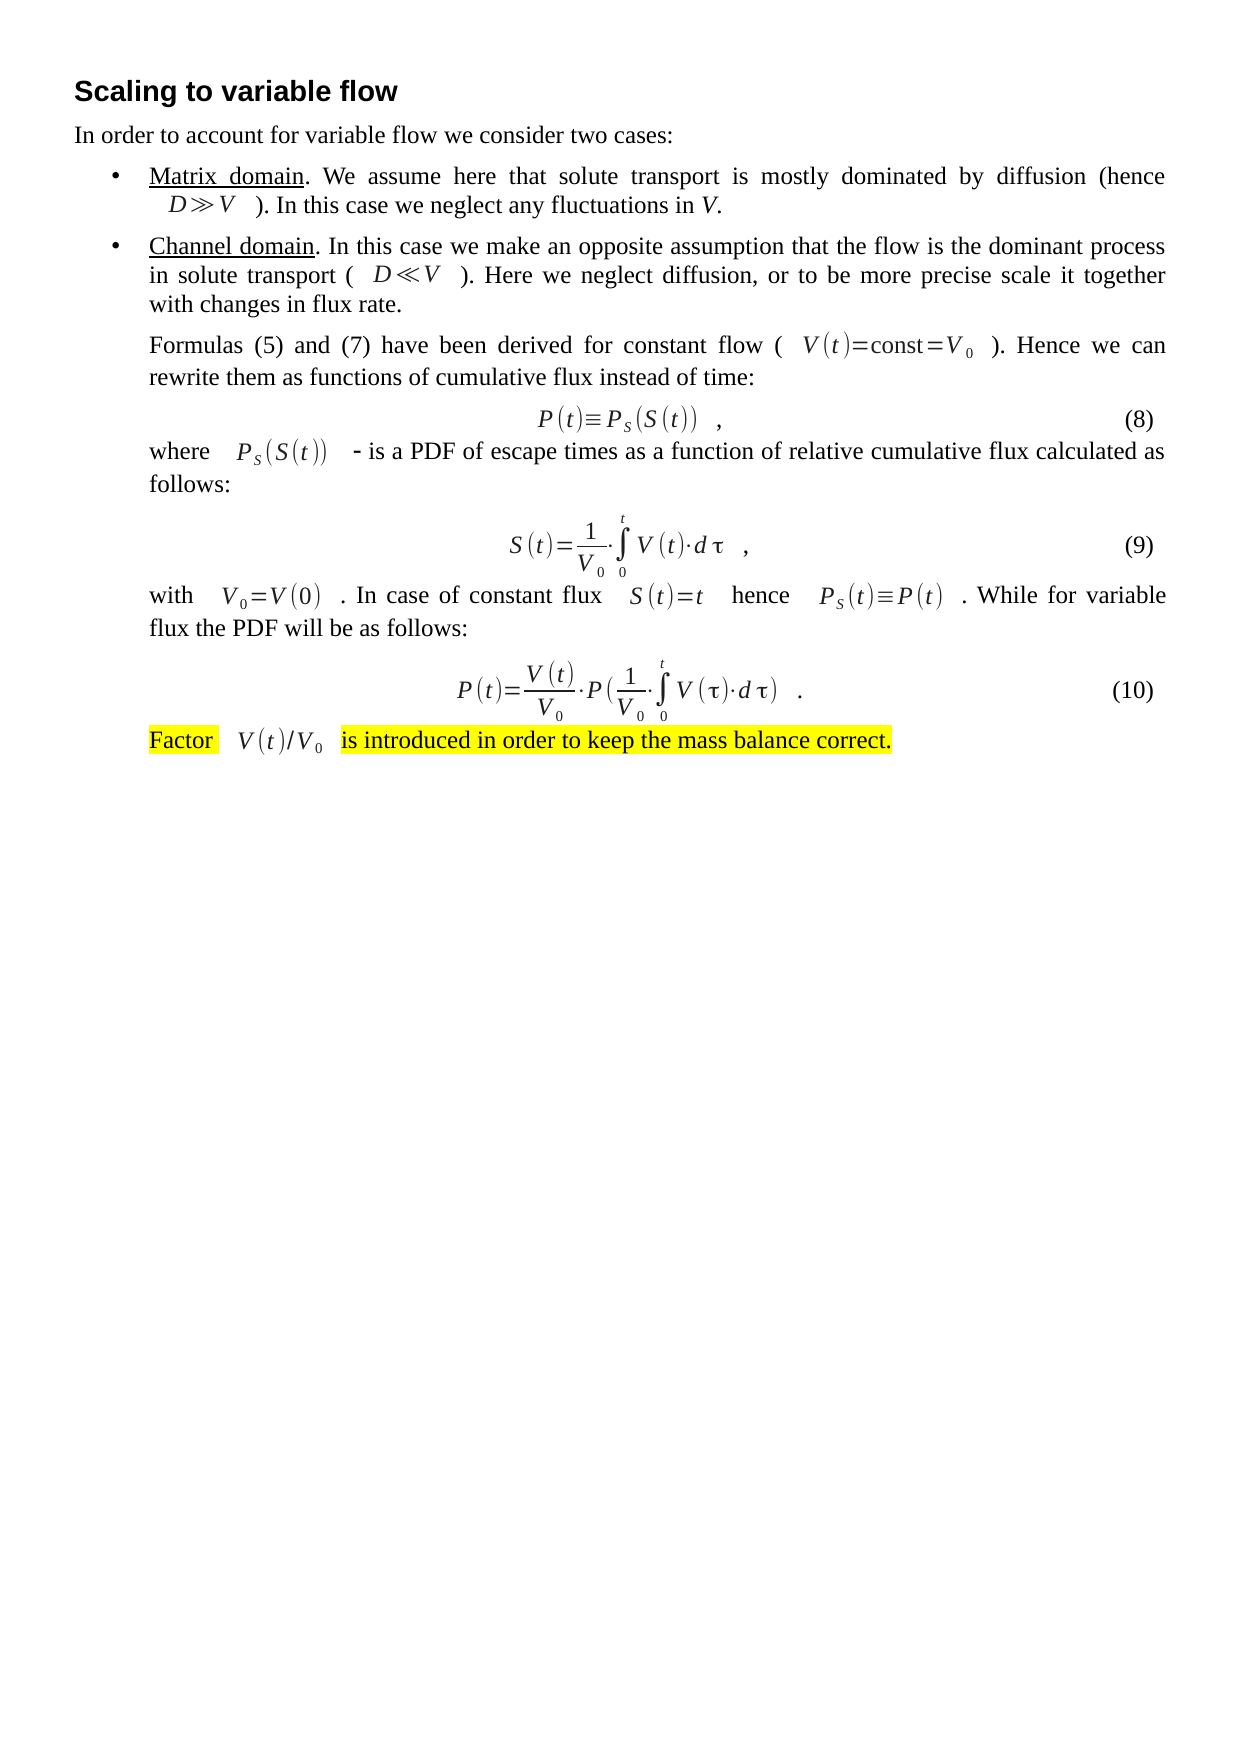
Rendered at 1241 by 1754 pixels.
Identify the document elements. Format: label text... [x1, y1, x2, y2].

text In order to account for variable flow we consider two cases: [74, 120, 1166, 149]
text with . In case of constant flux hence . While for variable flux the PDF will be as follows: [149, 581, 1166, 642]
text where - is a PDF of escape times as a function of relative cumulative flux calculated as follows: [149, 436, 1166, 497]
text , (8) [74, 404, 1166, 436]
text . (10) [74, 654, 1166, 725]
list Channel domain. In this case we make an opposite assumption that the flow is the dominant process in solute transport (). Here we neglect diffusion, or to be more precise scale it together with changes in flux rate. [111, 231, 1166, 317]
list Matrix domain. We assume here that solute transport is mostly dominated by diffusion (hence ). In this case we neglect any fluctuations in V. [111, 161, 1166, 219]
text , (9) [74, 510, 1166, 581]
subtitle Scaling to variable flow [74, 74, 1166, 107]
text Formulas (5) and (7) have been derived for constant flow (). Hence we can rewrite them as functions of cumulative flux instead of time: [149, 330, 1166, 391]
text Factor is introduced in order to keep the mass balance correct. [149, 725, 1166, 758]
